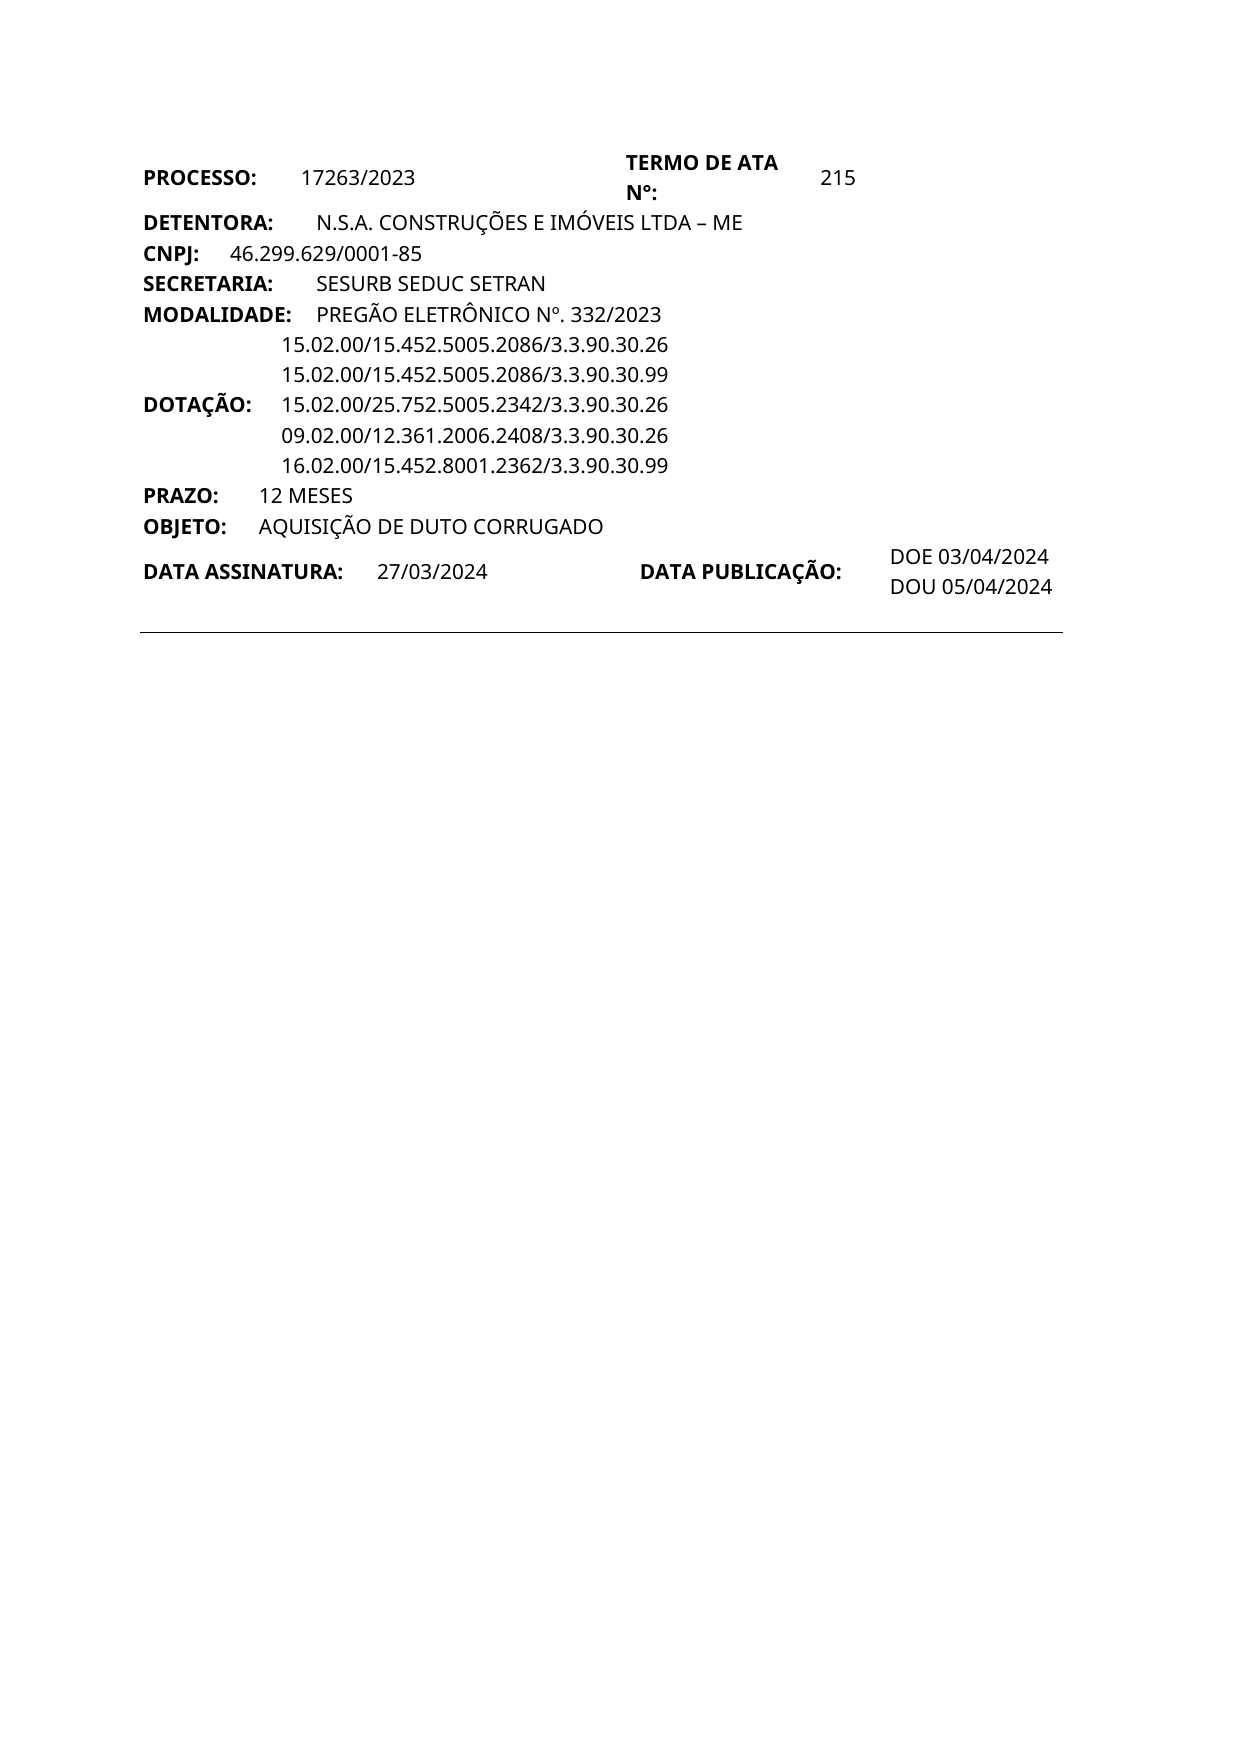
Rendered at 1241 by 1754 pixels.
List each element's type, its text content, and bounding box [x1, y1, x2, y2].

table_cell OBJETO: [136, 511, 251, 542]
table_cell PRAZO: [136, 481, 251, 511]
table_cell 27/03/2024 [370, 542, 632, 602]
table_cell N.S.A. CONSTRUÇÕES E IMÓVEIS LTDA – ME [309, 208, 1104, 238]
table_cell DATA PUBLICAÇÃO: [632, 542, 882, 602]
table_cell PREGÃO ELETRÔNICO Nº. 332/2023 [309, 300, 1104, 330]
table_cell 15.02.00/15.452.5005.2086/3.3.90.30.26 15.02.00/15.452.5005.2086/3.3.90.30.99 15.02.00/25.752.5005.2342/3.3.90.30.26 09.02.00/12.361.2006.2408/3.3.90.30.26 16.02.00/15.452.8001.2362/3.3.90.30.99 [274, 330, 1104, 481]
table_cell CNPJ: [136, 238, 222, 269]
table_header 215 [813, 148, 1104, 207]
table_cell DETENTORA: [136, 208, 309, 238]
table_header 17263/2023 [293, 148, 618, 207]
table_cell AQUISIÇÃO DE DUTO CORRUGADO [251, 511, 1104, 542]
table_cell 46.299.629/0001-85 [223, 238, 1104, 269]
table_header PROCESSO: [136, 148, 293, 207]
table_header TERMO DE ATA N°: [618, 148, 813, 207]
table_cell MODALIDADE: [136, 300, 309, 330]
table_cell sesurb seduc setran [309, 269, 1104, 300]
table_cell doe 03/04/2024 dou 05/04/2024 [882, 542, 1104, 602]
table_cell DOTAÇÃO: [136, 330, 274, 481]
table_cell DATA ASSINATURA: [136, 542, 369, 602]
table_cell SECRETARIA: [136, 269, 309, 300]
table_cell 12 MESES [251, 481, 1104, 511]
